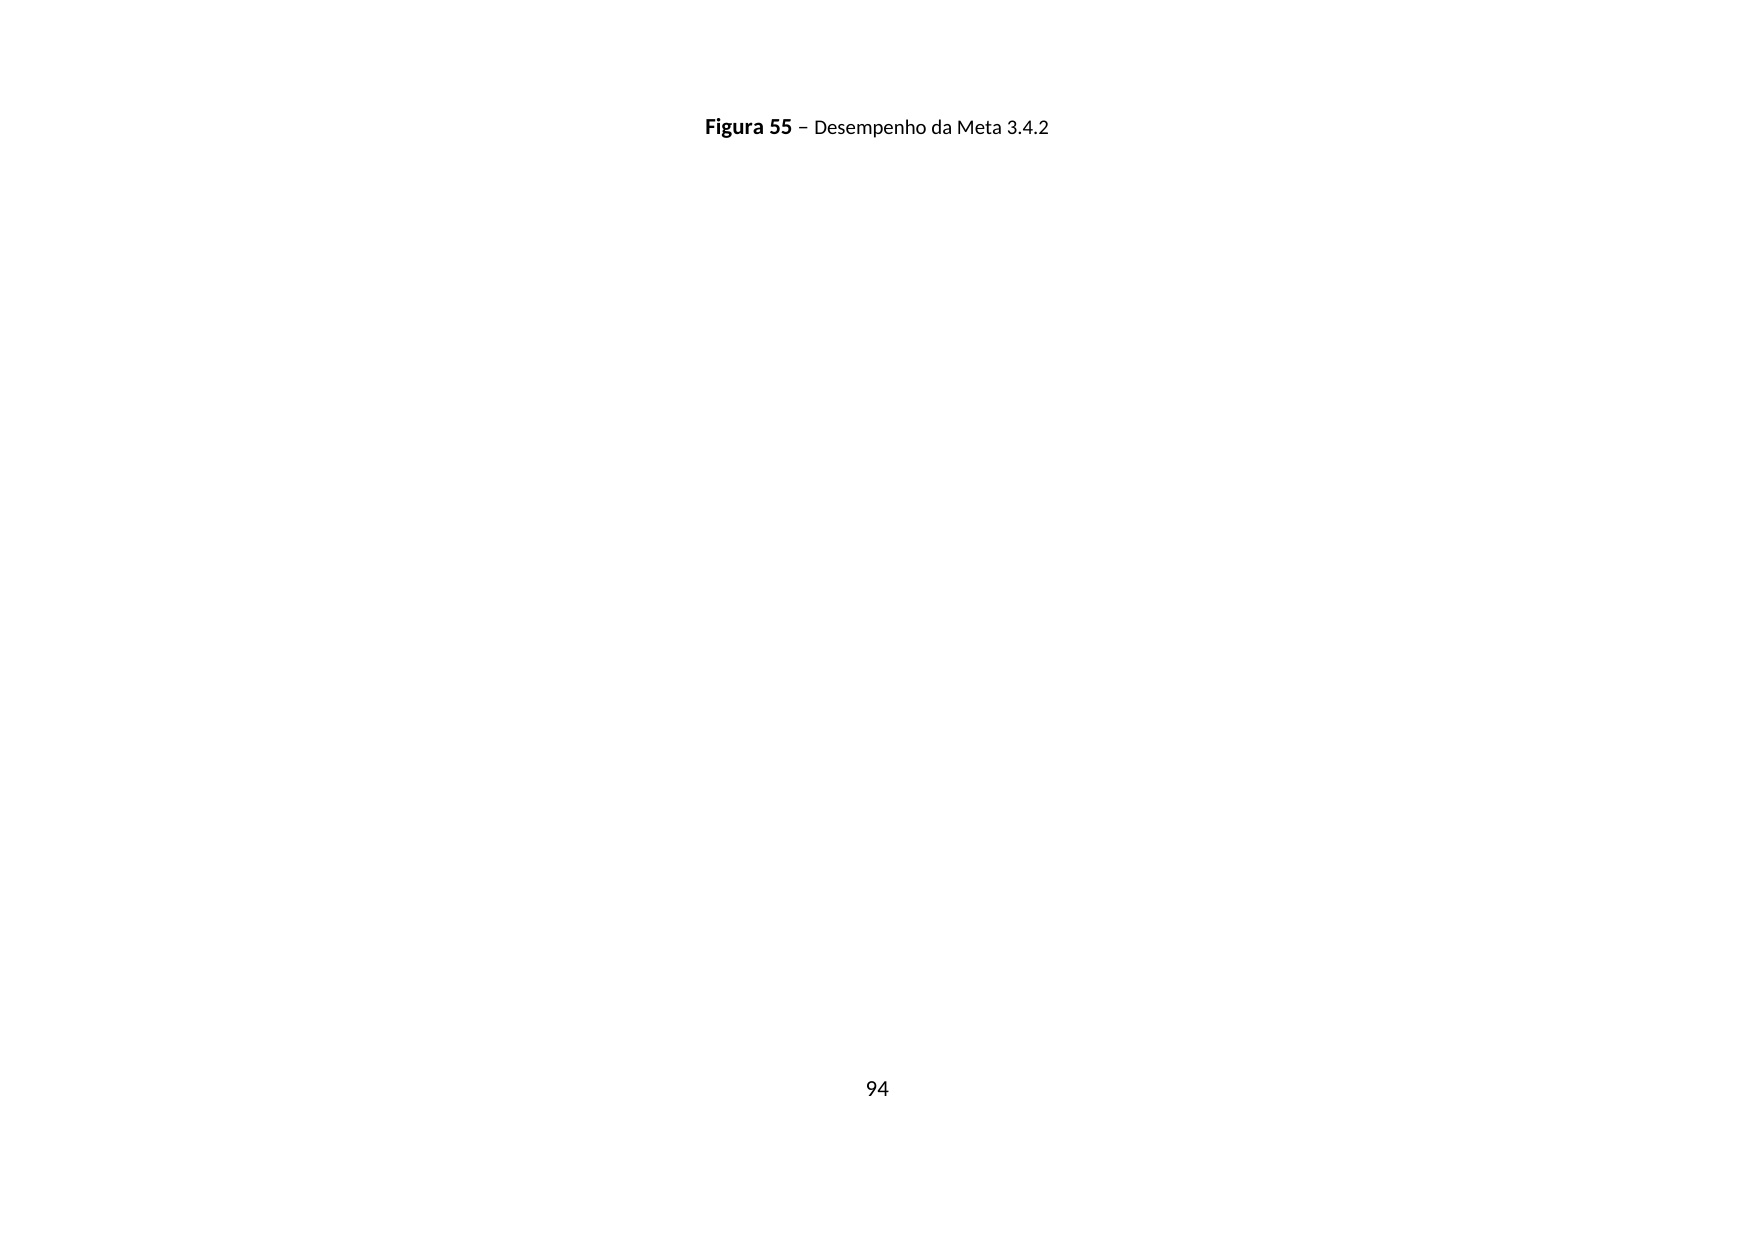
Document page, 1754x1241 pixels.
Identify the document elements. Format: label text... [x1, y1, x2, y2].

text Figura 55 – Desempenho da Meta 3.4.2 [150, 112, 1604, 140]
